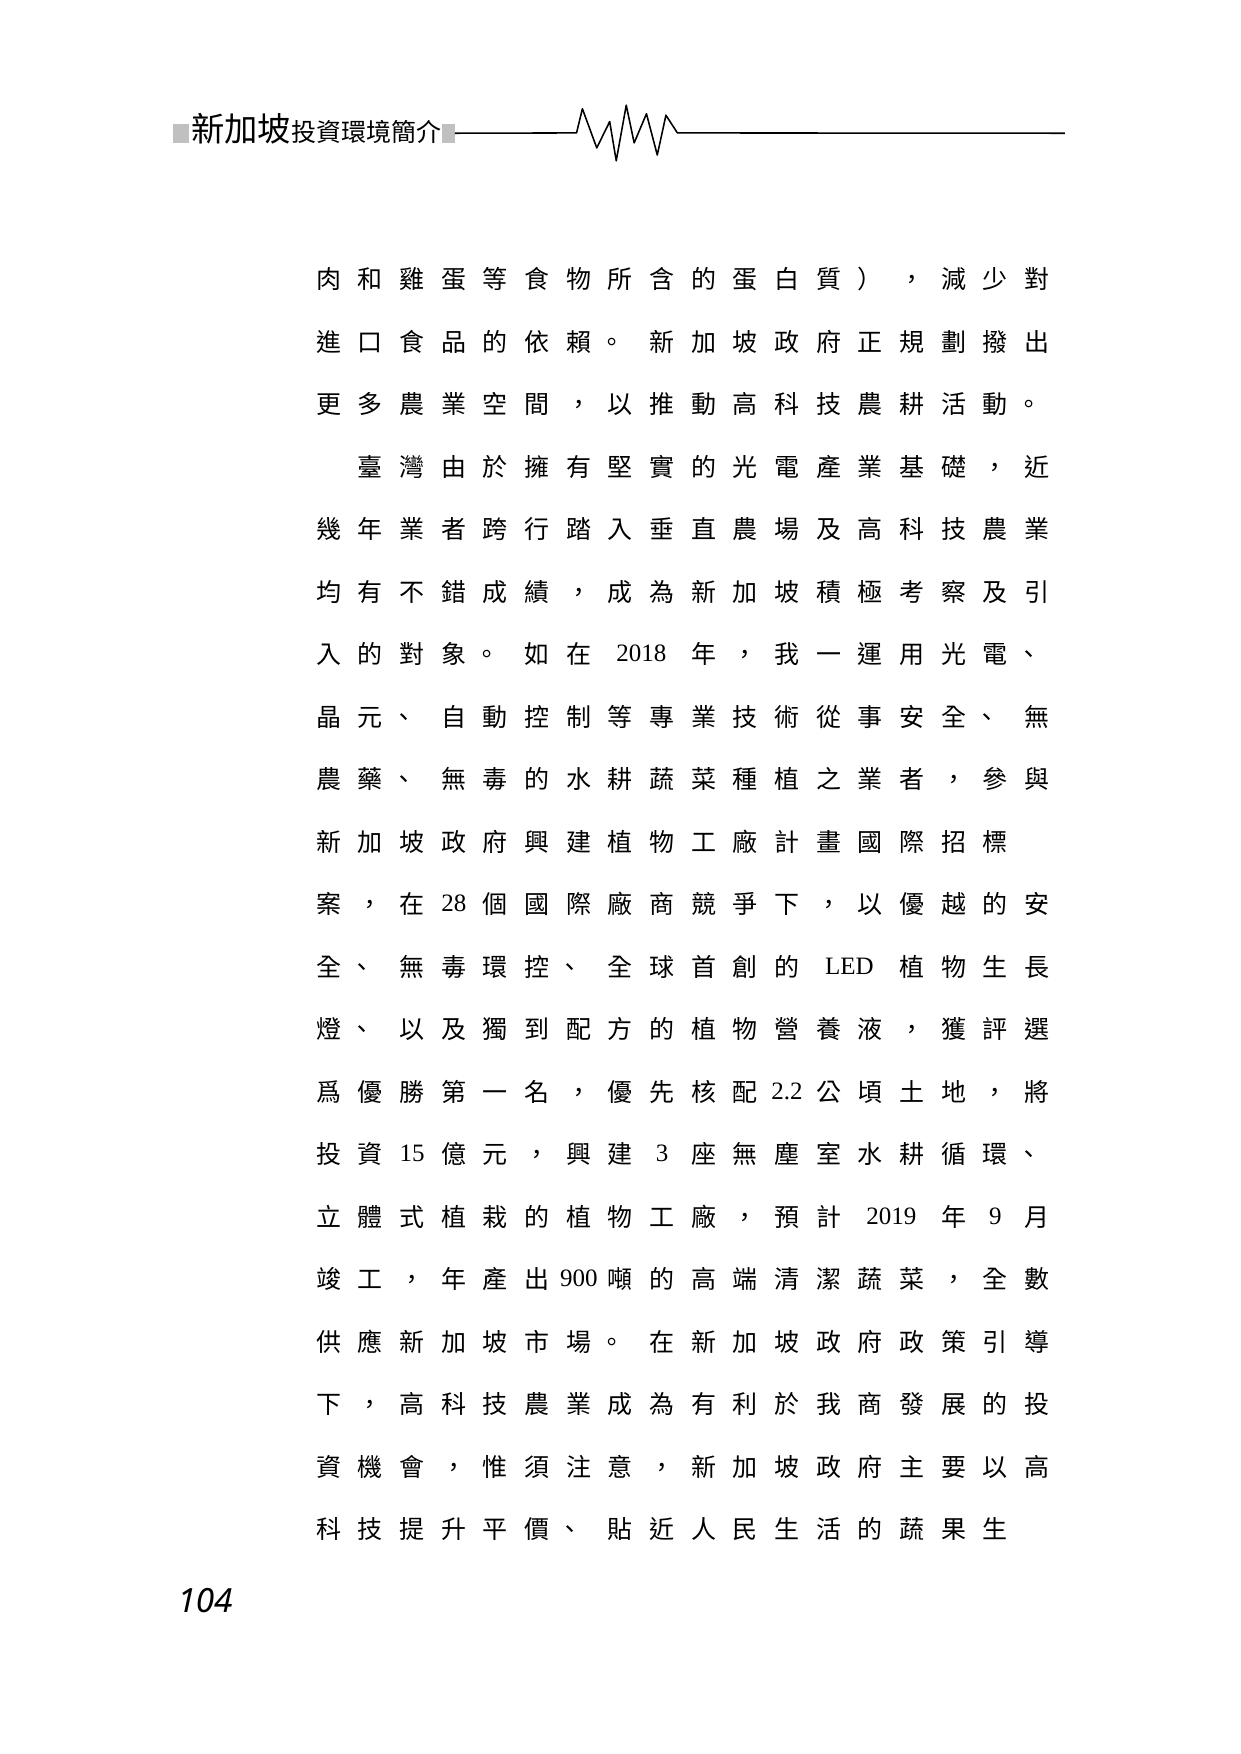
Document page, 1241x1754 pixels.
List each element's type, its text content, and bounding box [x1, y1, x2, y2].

text 肉和雞蛋等食物所含的蛋白質），減少對進口食品的依賴。新加坡政府正規劃撥出更多農業空間，以推動高科技農耕活動。 [281, 236, 1058, 424]
text 臺灣由於擁有堅實的光電產業基礎，近幾年業者跨行踏入垂直農場及高科技農業均有不錯成績，成為新加坡積極考察及引入的對象。如在2018年，我一運用光電、晶元、自動控制等專業技術從事安全、無農藥、無毒的水耕蔬菜種植之業者，參與新加坡政府興建植物工廠計畫國際招標案，在28個國際廠商競爭下，以優越的安全、無毒環控、全球首創的LED植物生長燈、以及獨到配方的植物營養液，獲評選爲優勝第一名，優先核配2.2公頃土地，將投資15億元，興建3座無塵室水耕循環、立體式植栽的植物工廠，預計2019年9月竣工，年產出900噸的高端清潔蔬菜，全數供應新加坡市場。在新加坡政府政策引導下，高科技農業成為有利於我商發展的投資機會，惟須注意，新加坡政府主要以高科技提升平價、貼近人民生活的蔬果生 [281, 424, 1058, 1549]
